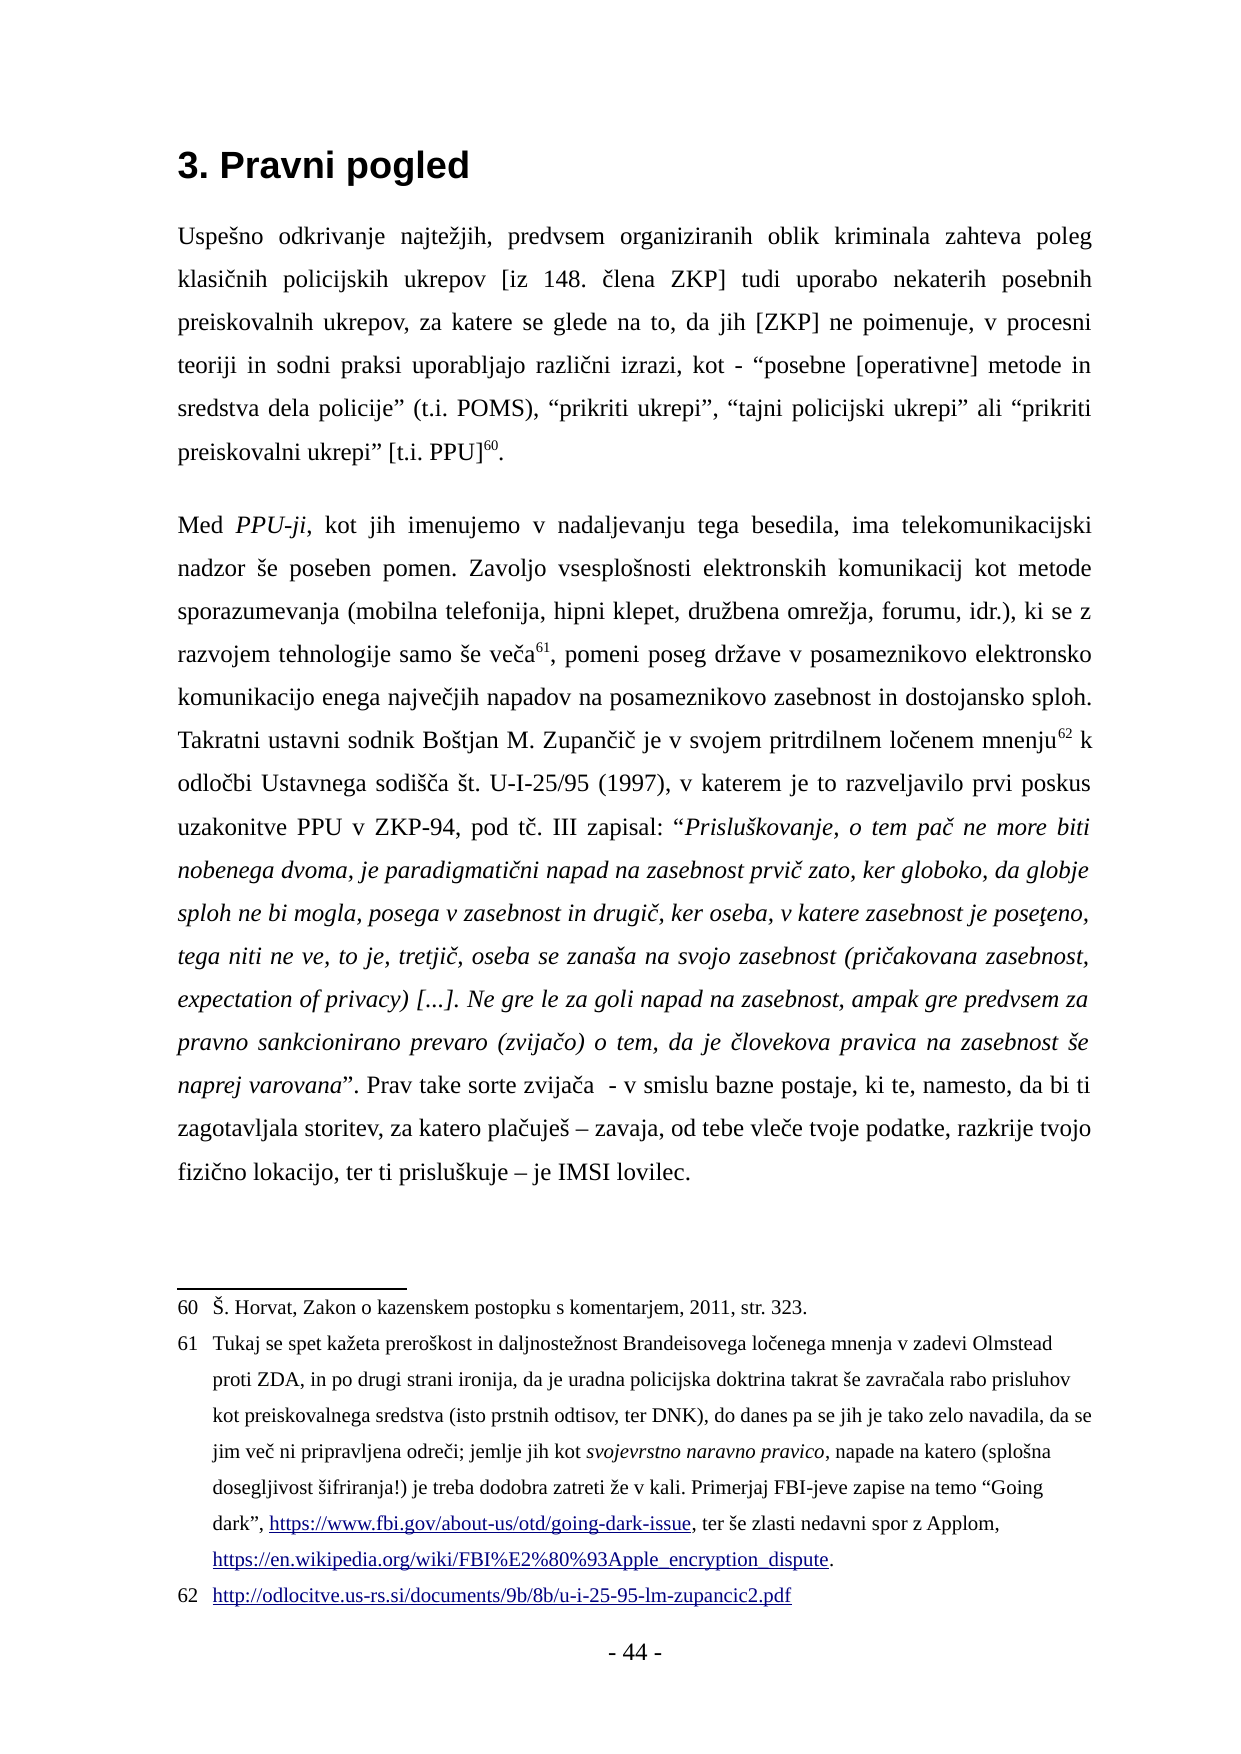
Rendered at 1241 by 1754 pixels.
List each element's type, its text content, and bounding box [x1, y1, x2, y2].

text Š. Horvat, Zakon o kazenskem postopku s komentarjem, 2011, str. 323. [177, 1295, 1093, 1319]
text Uspešno odkrivanje najtežjih, predvsem organiziranih oblik kriminala zahteva poleg klasičnih policijskih ukrepov [iz 148. člena ZKP] tudi uporabo nekaterih posebnih preiskovalnih ukrepov, za katere se glede na to, da jih [ZKP] ne poimenuje, v procesni teoriji in sodni praksi uporabljajo različni izrazi, kot - “posebne [operativne] metode in sredstva dela policije” (t.i. POMS), “prikriti ukrepi”, “tajni policijski ukrepi” ali “prikriti preiskovalni ukrepi” [t.i. PPU]. [177, 221, 1093, 465]
text Tukaj se spet kažeta preroškost in daljnostežnost Brandeisovega ločenega mnenja v zadevi Olmstead proti ZDA, in po drugi strani ironija, da je uradna policijska doktrina takrat še zavračala rabo prisluhov kot preiskovalnega sredstva (isto prstnih odtisov, ter DNK), do danes pa se jih je tako zelo navadila, da se jim več ni pripravljena odreči; jemlje jih kot svojevrstno naravno pravico, napade na katero (splošna dosegljivost šifriranja!) je treba dodobra zatreti že v kali. Primerjaj FBI-jeve zapise na temo “Going dark”, https://www.fbi.gov/about-us/otd/going-dark-issue, ter še zlasti nedavni spor z Applom, https://en.wikipedia.org/wiki/FBI%E2%80%93Apple_encryption_dispute. [177, 1331, 1093, 1571]
text Med PPU-ji, kot jih imenujemo v nadaljevanju tega besedila, ima telekomunikacijski nadzor še poseben pomen. Zavoljo vsesplošnosti elektronskih komunikacij kot metode sporazumevanja (mobilna telefonija, hipni klepet, družbena omrežja, forumu, idr.), ki se z razvojem tehnologije samo še veča, pomeni poseg države v posameznikovo elektronsko komunikacijo enega največjih napadov na posameznikovo zasebnost in dostojansko sploh. Takratni ustavni sodnik Boštjan M. Zupančič je v svojem pritrdilnem ločenem mnenju k odločbi Ustavnega sodišča št. U-I-25/95 (1997), v katerem je to razveljavilo prvi poskus uzakonitve PPU v ZKP-94, pod tč. III zapisal: “Prisluškovanje, o tem pač ne more biti nobenega dvoma, je paradigmatični napad na zasebnost prvič zato, ker globoko, da globje sploh ne bi mogla, posega v zasebnost in drugič, ker oseba, v katere zasebnost je poseţeno, tega niti ne ve, to je, tretjič, oseba se zanaša na svojo zasebnost (pričakovana zasebnost, expectation of privacy) [...]. Ne gre le za goli napad na zasebnost, ampak gre predvsem za pravno sankcionirano prevaro (zvijačo) o tem, da je človekova pravica na zasebnost še naprej varovana”. Prav take sorte zvijača - v smislu bazne postaje, ki te, namesto, da bi ti zagotavljala storitev, za katero plačuješ – zavaja, od tebe vleče tvoje podatke, razkrije tvojo fizično lokacijo, ter ti prisluškuje – je IMSI lovilec. [177, 510, 1093, 1185]
text http://odlocitve.us-rs.si/documents/9b/8b/u-i-25-95-lm-zupancic2.pdf [177, 1583, 1093, 1607]
subtitle 3. Pravni pogled [177, 143, 1093, 187]
